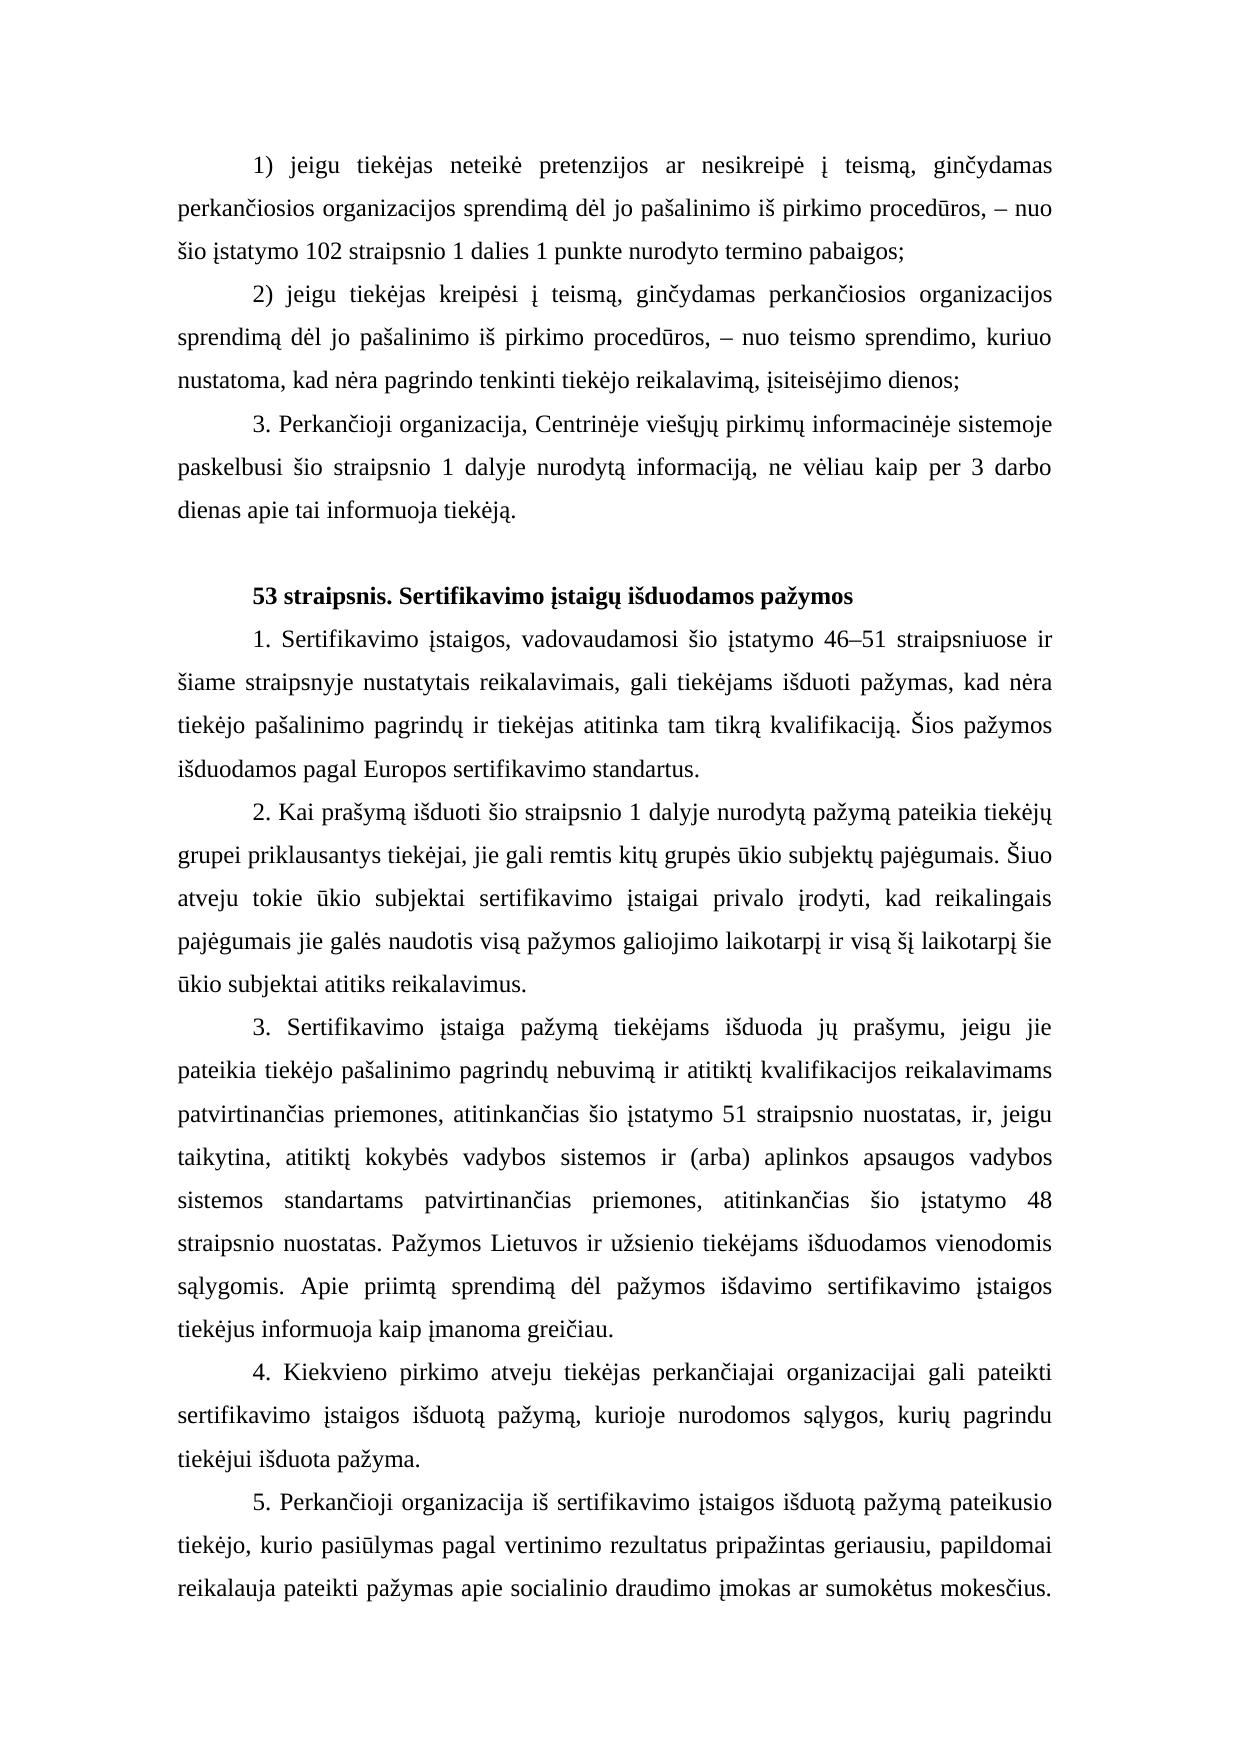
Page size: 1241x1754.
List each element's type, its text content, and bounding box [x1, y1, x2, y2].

text 1) jeigu tiekėjas neteikė pretenzijos ar nesikreipė į teismą, ginčydamas perkančiosios organizacijos sprendimą dėl jo pašalinimo iš pirkimo procedūros, – nuo šio įstatymo 102 straipsnio 1 dalies 1 punkte nurodyto termino pabaigos; [177, 150, 1053, 265]
text 3. Perkančioji organizacija, Centrinėje viešųjų pirkimų informacinėje sistemoje paskelbusi šio straipsnio 1 dalyje nurodytą informaciją, ne vėliau kaip per 3 darbo dienas apie tai informuoja tiekėją. [177, 409, 1053, 524]
text 2. Kai prašymą išduoti šio straipsnio 1 dalyje nurodytą pažymą pateikia tiekėjų grupei priklausantys tiekėjai, jie gali remtis kitų grupės ūkio subjektų pajėgumais. Šiuo atveju tokie ūkio subjektai sertifikavimo įstaigai privalo įrodyti, kad reikalingais pajėgumais jie galės naudotis visą pažymos galiojimo laikotarpį ir visą šį laikotarpį šie ūkio subjektai atitiks reikalavimus. [177, 797, 1053, 998]
text 53 straipsnis. Sertifikavimo įstaigų išduodamos pažymos [177, 581, 1053, 610]
text 5. Perkančioji organizacija iš sertifikavimo įstaigos išduotą pažymą pateikusio tiekėjo, kurio pasiūlymas pagal vertinimo rezultatus pripažintas geriausiu, papildomai reikalauja pateikti pažymas apie socialinio draudimo įmokas ar sumokėtus mokesčius. [177, 1487, 1053, 1602]
text 4. Kiekvieno pirkimo atveju tiekėjas perkančiajai organizacijai gali pateikti sertifikavimo įstaigos išduotą pažymą, kurioje nurodomos sąlygos, kurių pagrindu tiekėjui išduota pažyma. [177, 1357, 1053, 1472]
text 3. Sertifikavimo įstaiga pažymą tiekėjams išduoda jų prašymu, jeigu jie pateikia tiekėjo pašalinimo pagrindų nebuvimą ir atitiktį kvalifikacijos reikalavimams patvirtinančias priemones, atitinkančias šio įstatymo 51 straipsnio nuostatas, ir, jeigu taikytina, atitiktį kokybės vadybos sistemos ir (arba) aplinkos apsaugos vadybos sistemos standartams patvirtinančias priemones, atitinkančias šio įstatymo 48 straipsnio nuostatas. Pažymos Lietuvos ir užsienio tiekėjams išduodamos vienodomis sąlygomis. Apie priimtą sprendimą dėl pažymos išdavimo sertifikavimo įstaigos tiekėjus informuoja kaip įmanoma greičiau. [177, 1012, 1053, 1343]
text 1. Sertifikavimo įstaigos, vadovaudamosi šio įstatymo 46–51 straipsniuose ir šiame straipsnyje nustatytais reikalavimais, gali tiekėjams išduoti pažymas, kad nėra tiekėjo pašalinimo pagrindų ir tiekėjas atitinka tam tikrą kvalifikaciją. Šios pažymos išduodamos pagal Europos sertifikavimo standartus. [177, 624, 1053, 782]
text 2) jeigu tiekėjas kreipėsi į teismą, ginčydamas perkančiosios organizacijos sprendimą dėl jo pašalinimo iš pirkimo procedūros, – nuo teismo sprendimo, kuriuo nustatoma, kad nėra pagrindo tenkinti tiekėjo reikalavimą, įsiteisėjimo dienos; [177, 279, 1053, 394]
